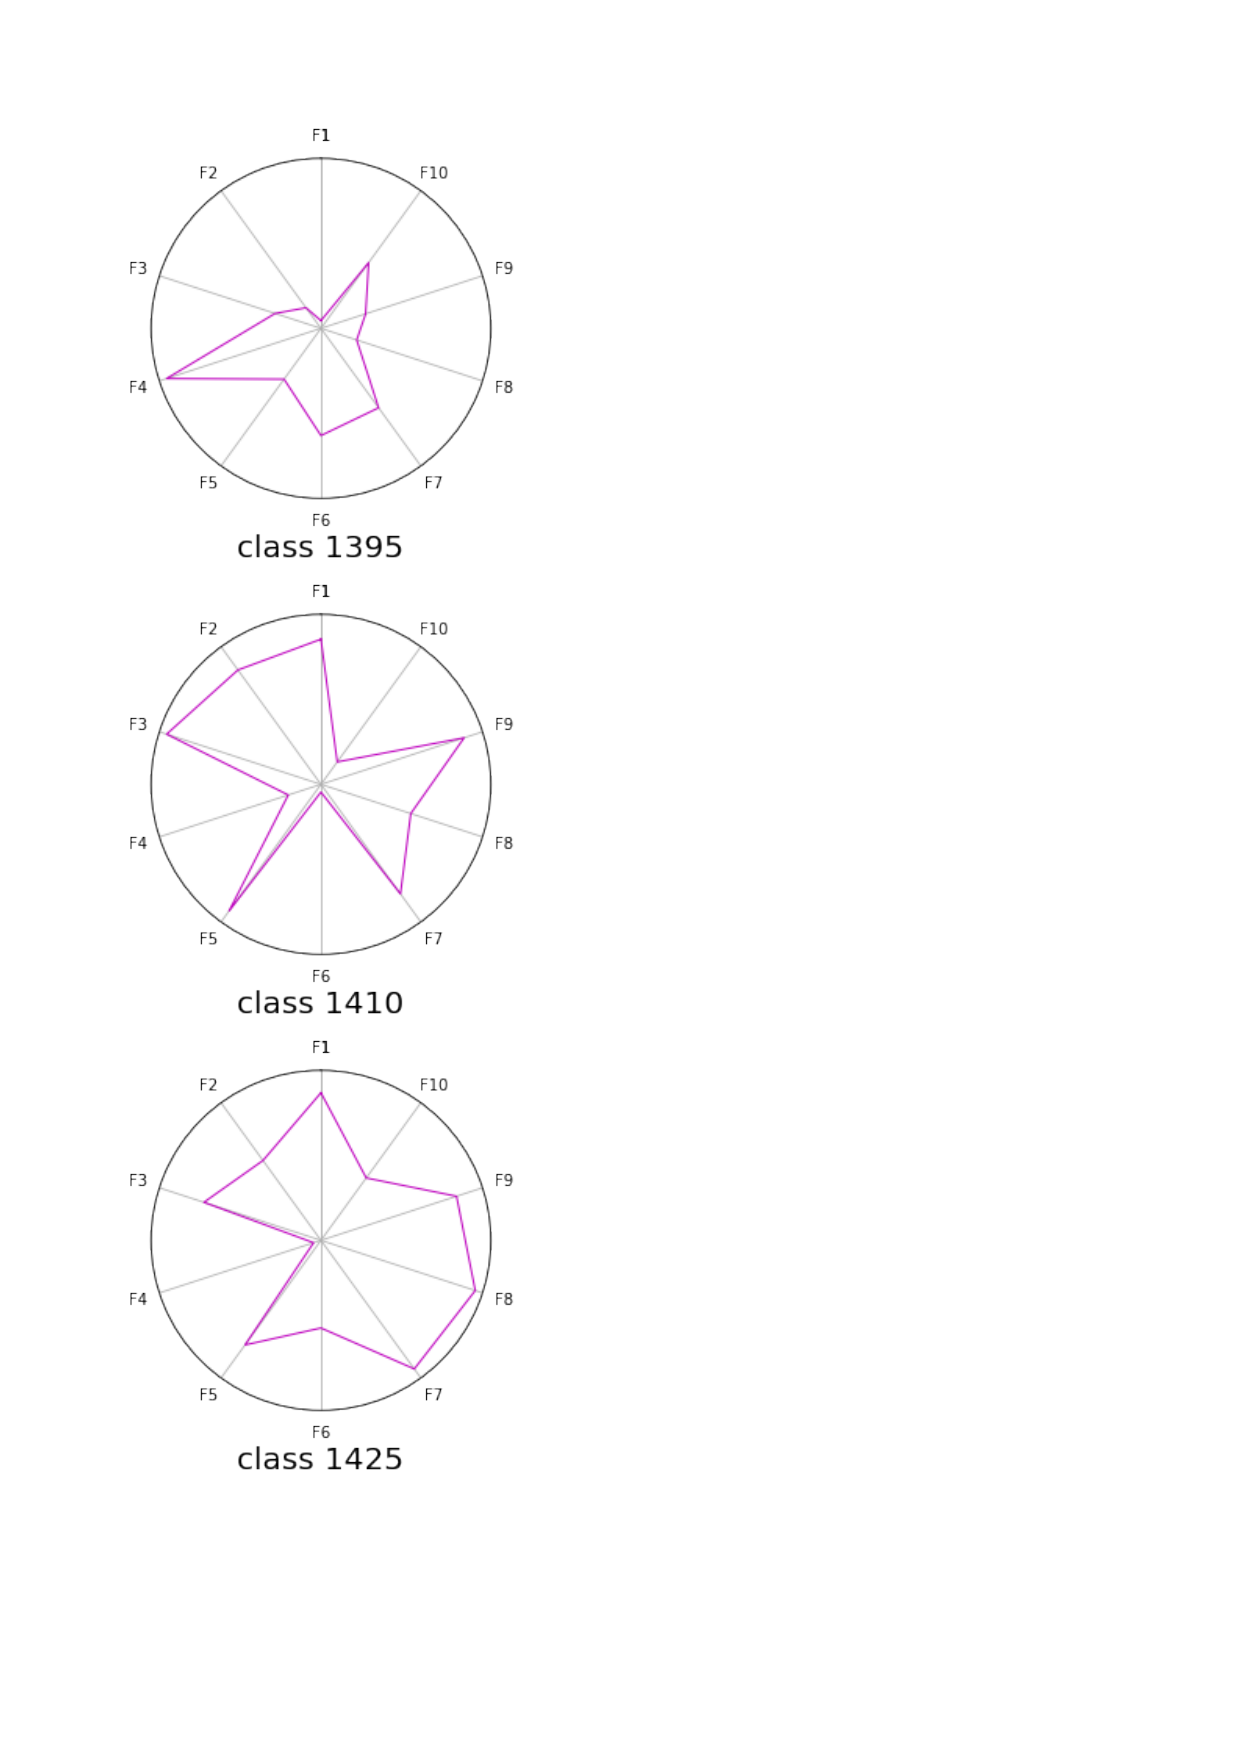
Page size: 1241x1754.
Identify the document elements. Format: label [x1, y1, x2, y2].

picture [118, 118, 523, 1487]
